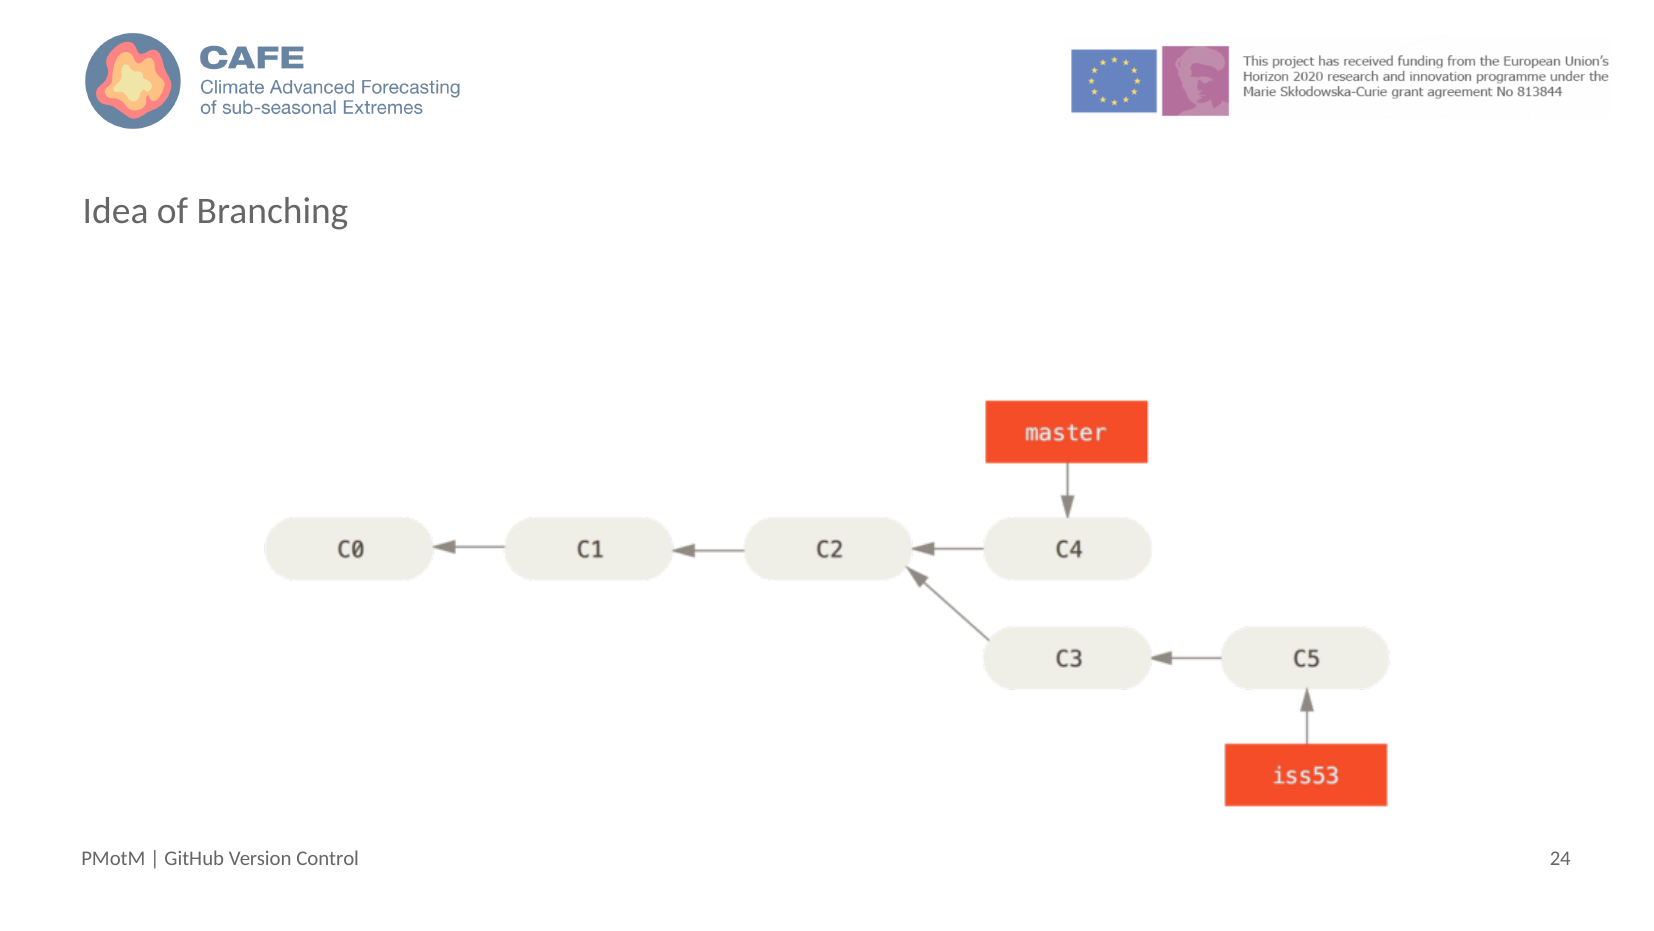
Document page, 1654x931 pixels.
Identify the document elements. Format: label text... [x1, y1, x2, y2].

title Idea of Branching [82, 183, 1571, 246]
picture [243, 271, 1410, 827]
